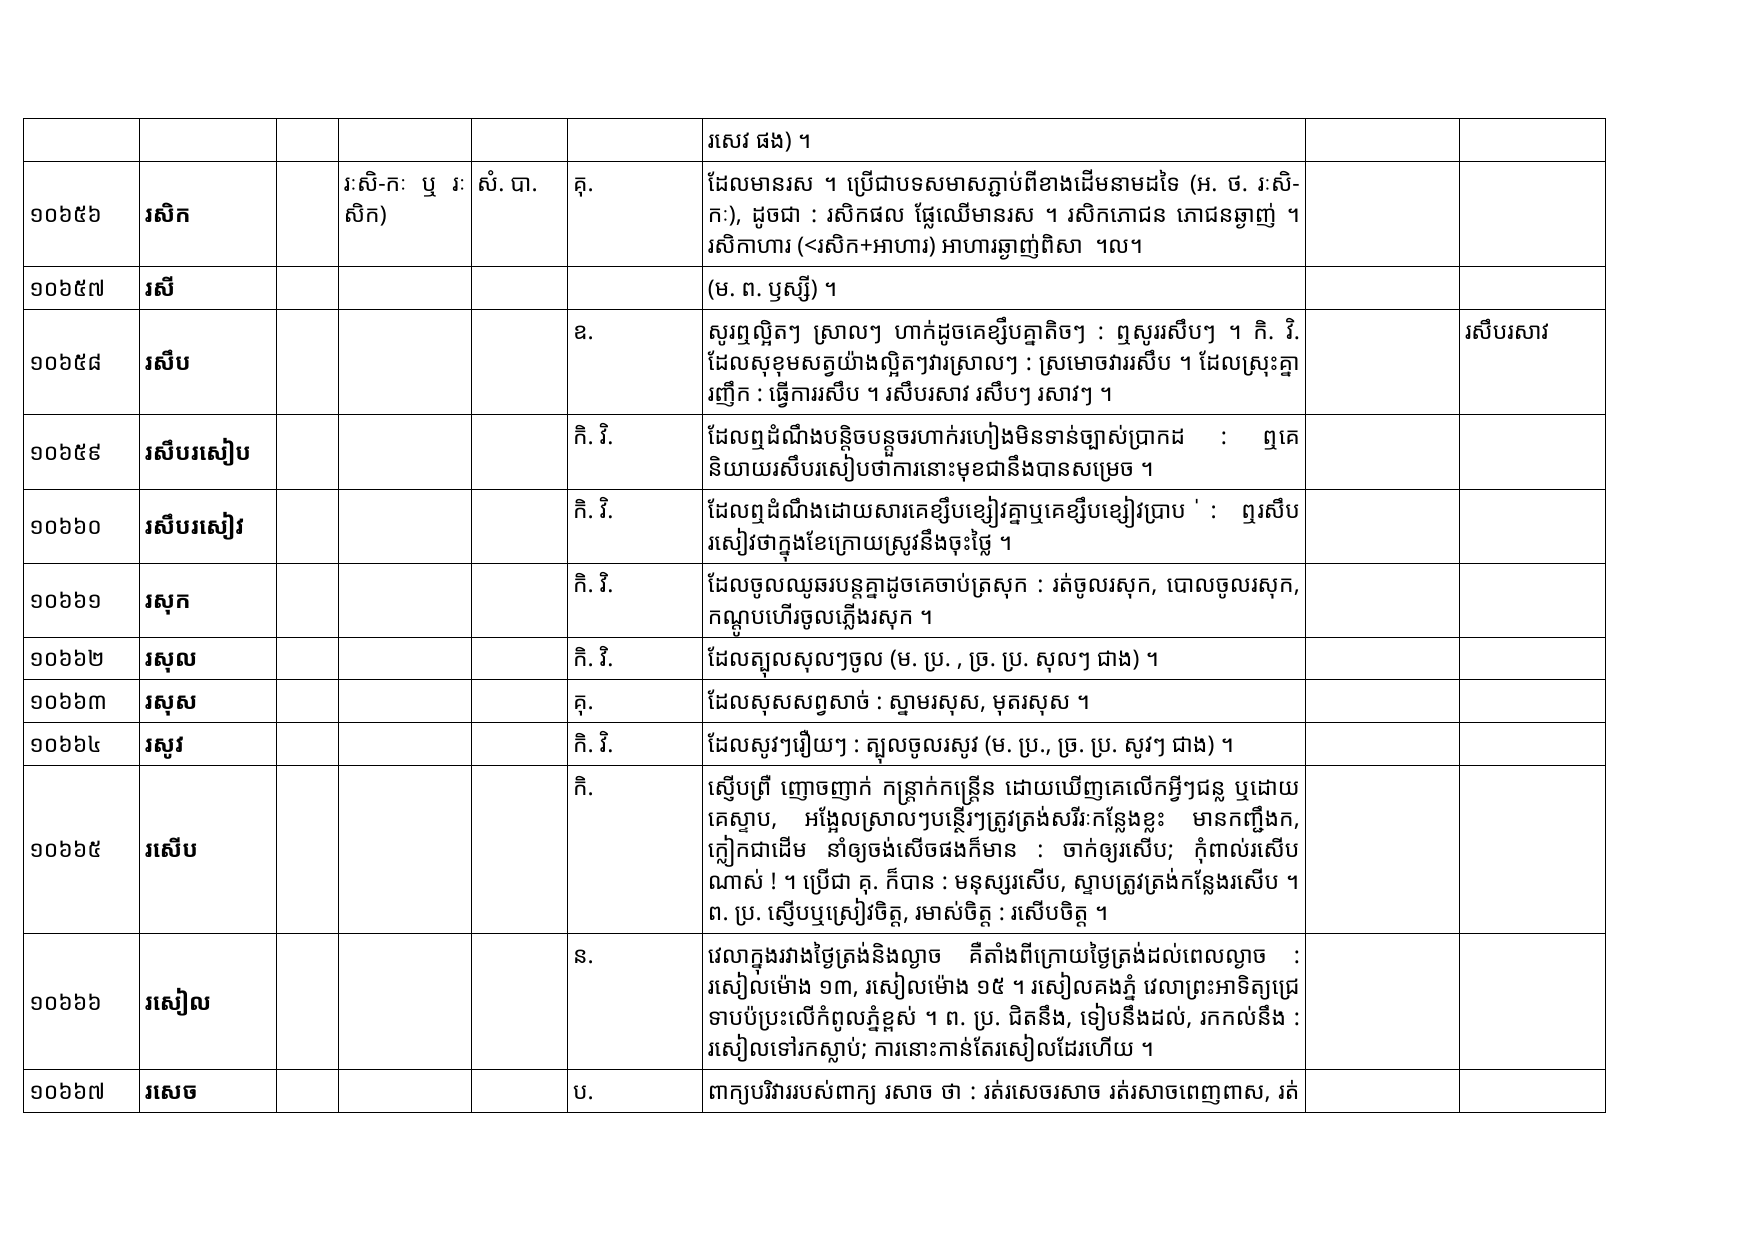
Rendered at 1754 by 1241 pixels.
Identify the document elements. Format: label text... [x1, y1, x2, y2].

table_cell [472, 680, 567, 722]
table_cell រៈសិ-កៈ ឬ រៈ សិក) [339, 162, 471, 266]
table_cell រសុក [140, 564, 276, 637]
table_cell [1460, 415, 1605, 488]
table_cell [1306, 638, 1459, 679]
table_cell រសុល [140, 638, 276, 679]
table_cell [568, 119, 702, 161]
table_cell [339, 723, 471, 765]
table_cell កិ. វិ. [568, 564, 702, 637]
table_cell [1460, 564, 1605, 637]
table_cell [1306, 310, 1459, 414]
table_cell រសឹប​រសាវ [1460, 310, 1605, 414]
table_cell [277, 638, 338, 679]
table_cell សំ. បា. [472, 162, 567, 266]
table_cell រសឹបរសៀវ [140, 490, 276, 562]
table_cell រសិក [140, 162, 276, 266]
table_cell ១០៦៦២ [24, 638, 139, 679]
table_cell [1460, 267, 1605, 309]
table_cell [472, 119, 567, 161]
table_cell កិ. វិ. [568, 723, 702, 765]
table_cell [339, 638, 471, 679]
table_cell [277, 267, 338, 309]
table_cell ប. [568, 1070, 702, 1112]
table_cell [1460, 766, 1605, 933]
table_cell [472, 1070, 567, 1112]
table_cell [277, 934, 338, 1069]
table_cell [277, 119, 338, 161]
table_cell [1306, 680, 1459, 722]
table_cell ១០៦៦០ [24, 490, 139, 562]
table_cell ដែល​ចូល​ឈូឆរ​បន្ត​គ្នា​ដូច​គេ​ចាប់​ត្រសុក : រត់​ចូល​រសុក, បោល​ចូល​រសុក, កណ្តូប​ហើរ​ចូល​ភ្លើង​រសុក ។ [703, 564, 1305, 637]
table_cell [1306, 934, 1459, 1069]
table_cell [339, 564, 471, 637]
table_cell [472, 310, 567, 414]
table_cell [1306, 119, 1459, 161]
table_cell ១០៦៦៣ [24, 680, 139, 722]
table_cell (ម. ព. ឫស្សី) ។ [703, 267, 1305, 309]
table_cell [1460, 934, 1605, 1069]
table_cell រសេច [140, 1070, 276, 1112]
table_cell ស្ញើប​ព្រឺ ញោច​ញាក់ កន្រ្តាក់​កន្រ្តើន ដោយ​ឃើញ​គេ​លើក​អ្វី​ៗ​ជន្ល ឬ​ដោយ​គេ​ស្ទាប, អង្អែល​ស្រាល​ៗ​បន្ថើរ​ៗ​ត្រូវ​ត្រង់​សរីរៈ​កន្លែង​ខ្លះ មាន​កញ្ជឹង​ក, ក្លៀក​ជាដើម នាំ​ឲ្យ​ចង់​សើច​ផង​ក៏​មាន : ចាក់​ឲ្យ​រសើប; កុំ​ពាល់​រសើប​ណាស់ ! ។ ប្រើ​ជា គុ. ក៏​បាន : មនុស្ស​រសើប, ស្ទាប​ត្រូវ​ត្រង់​កន្លែង​រសើប ។ ព. ប្រ. ស្ញើប​ឬ​ស្រៀវ​ចិត្ត, រមាស់​ចិត្ត : រសើប​ចិត្ត ។ [703, 766, 1305, 933]
table_cell ១០៦៥៦ [24, 162, 139, 266]
table_cell រសើប [140, 766, 276, 933]
table_cell [339, 680, 471, 722]
table_cell [1460, 723, 1605, 765]
table_cell [277, 564, 338, 637]
table_cell ដែល​ឮ​ដំណឹង​បន្តិច​បន្តួច​រហាក់​រហៀង​មិន​ទាន់​ច្បាស់​ប្រាកដ : ឮ​គេ​និយាយ​រសឹប​រសៀប​ថា​ការ​នោះ​មុខ​ជា​នឹង​បាន​សម្រេច ។ [703, 415, 1305, 488]
table_cell [339, 490, 471, 562]
table_cell [1460, 638, 1605, 679]
table_cell [1306, 267, 1459, 309]
table_cell សូរ​ឮ​ល្អិត​ៗ ស្រាល​ៗ ហាក់​ដូច​គេ​ខ្សឹប​គ្នា​តិច​ៗ : ឮ​សូរ​រសឹប​ៗ ។ កិ. វិ. ដែល​សុខុម​សត្វ​យ៉ាង​ល្អិត​ៗ​វារ​ស្រាល​ៗ : ស្រមោច​វារ​រសឹប ។ ដែល​ស្រុះ​គ្នា​រញឹក : ធ្វើ​ការ​រសឹប ។ រសឹប​រសាវ រសឹប​ៗ រសាវ​ៗ ។ [703, 310, 1305, 414]
table_cell [339, 415, 471, 488]
table_cell រសៀល [140, 934, 276, 1069]
table_cell [339, 1070, 471, 1112]
table_cell [1306, 162, 1459, 266]
table_cell រសូវ [140, 723, 276, 765]
table_cell វេលា​ក្នុង​រវាង​ថ្ងៃ​ត្រង់​និង​ល្ងាច គឺ​តាំង​ពី​ក្រោយ​ថ្ងៃ​ត្រង់​ដល់​ពេល​ល្ងាច : រសៀល​ម៉ោង ១៣, រសៀល​ម៉ោង ១៥ ។ រសៀល​គង​ភ្នំ វេលា​ព្រះ​អាទិត្យ​ជ្រេ​ទាប​ប៉ប្រះ​លើ​កំពូល​ភ្នំ​ខ្ពស់ ។ ព. ប្រ. ជិត​នឹង, ទៀប​នឹង​ដល់, រក​កល់​នឹង : រសៀល​ទៅ​រក​ស្លាប់; ការ​នោះ​កាន់​តែ​រសៀល​ដែរ​ហើយ ។ [703, 934, 1305, 1069]
table_cell ១០៦៦៧ [24, 1070, 139, 1112]
table_cell គុ. [568, 162, 702, 266]
table_cell [472, 723, 567, 765]
table_cell ១០៦៦៦ [24, 934, 139, 1069]
table_cell ១០៦៦៥ [24, 766, 139, 933]
table_cell [568, 267, 702, 309]
table_cell ន. [568, 934, 702, 1069]
table_cell [277, 766, 338, 933]
table_cell រសុស [140, 680, 276, 722]
table_cell [339, 766, 471, 933]
table_cell [277, 680, 338, 722]
table_cell [277, 310, 338, 414]
table_cell ដែល​សូវ​ៗ​រឿយ​ៗ : ត្បុល​ចូល​រសូវ (ម. ប្រ., ច្រ. ប្រ. សូវ​ៗ ជាង) ។ [703, 723, 1305, 765]
table_cell កិ. វិ. [568, 638, 702, 679]
table_cell [1460, 119, 1605, 161]
table_cell [1460, 680, 1605, 722]
table_cell ឧ. [568, 310, 702, 414]
table_cell រសឹបរសៀប [140, 415, 276, 488]
table_cell ១០៦៥៧ [24, 267, 139, 309]
table_cell [472, 934, 567, 1069]
table_cell [277, 162, 338, 266]
table_cell ដែល​មាន​រស ។ ប្រើ​ជា​បទ​សមាស​ភ្ជាប់​ពី​ខាង​ដើម​នាម​ដទៃ (អ. ថ. រៈសិ-កៈ), ដូច​ជា : រសិក​ផល ផ្លែ​ឈើ​មាន​រស ។ រសិក​ភោជន ភោជន​ឆ្ងាញ់ ។ រសិកាហារ (<រសិក+អាហារ) អាហារ​ឆ្ងាញ់​ពិសា ។ល។ [703, 162, 1305, 266]
table_cell [472, 564, 567, 637]
table_cell [140, 119, 276, 161]
table_cell [339, 310, 471, 414]
table_cell [339, 119, 471, 161]
table_cell កិ. វិ. [568, 490, 702, 562]
table_cell ១០៦៦១ [24, 564, 139, 637]
table_cell [472, 490, 567, 562]
table_cell [472, 638, 567, 679]
table_cell [1306, 564, 1459, 637]
table_cell [277, 415, 338, 488]
table_cell គុ. [568, 680, 702, 722]
table_cell កិ. វិ. [568, 415, 702, 488]
table_cell រសឹប [140, 310, 276, 414]
table_cell [1460, 490, 1605, 562]
table_cell [1460, 162, 1605, 266]
table_cell ១០៦៥៨ [24, 310, 139, 414]
table_cell [24, 119, 139, 161]
table_cell [1306, 415, 1459, 488]
table_cell [472, 267, 567, 309]
table_cell [277, 723, 338, 765]
table_cell ១០៦៦៤ [24, 723, 139, 765]
table_cell [339, 267, 471, 309]
table_cell [1306, 490, 1459, 562]
table_cell [472, 766, 567, 933]
table_cell [1460, 1070, 1605, 1112]
table_cell កិ. [568, 766, 702, 933]
table_cell [472, 415, 567, 488]
table_cell រសី [140, 267, 276, 309]
table_cell ដែល​ត្បុល​សុល​ៗ​ចូល (ម. ប្រ. , ច្រ. ប្រ. សុល​ៗ ជាង) ។ [703, 638, 1305, 679]
table_cell [1306, 766, 1459, 933]
table_cell រសេវ ផង) ។ [703, 119, 1305, 161]
table_cell ដែល​សុស​សព្វ​សាច់ : ស្នាម​រសុស, មុត​រសុស ។ [703, 680, 1305, 722]
table_cell [277, 490, 338, 562]
table_cell [339, 934, 471, 1069]
table_cell [1306, 1070, 1459, 1112]
table_cell ដែល​ឮ​ដំ​ណឹង​ដោយ​សារ​គេ​ខ្សឹប​ខ្សៀវ​គ្នា​ឬ​គេ​ខ្សឹប​ខ្សៀវ​ប្រាប់ : ឮ​រសឹប​រសៀវ​ថា​ក្នុង​ខែ​ក្រោយ​ស្រូវ​នឹង​ចុះ​ថ្លៃ ។ [703, 490, 1305, 562]
table_cell [1306, 723, 1459, 765]
table_cell ពាក្យ​បរិវារ​របស់​ពាក្យ រសាច ថា : រត់​រសេច​រសាច រត់​រសាច​ពេញ​ពាស, រត់​ [703, 1070, 1305, 1112]
table_cell [277, 1070, 338, 1112]
table_cell ១០៦៥៩ [24, 415, 139, 488]
